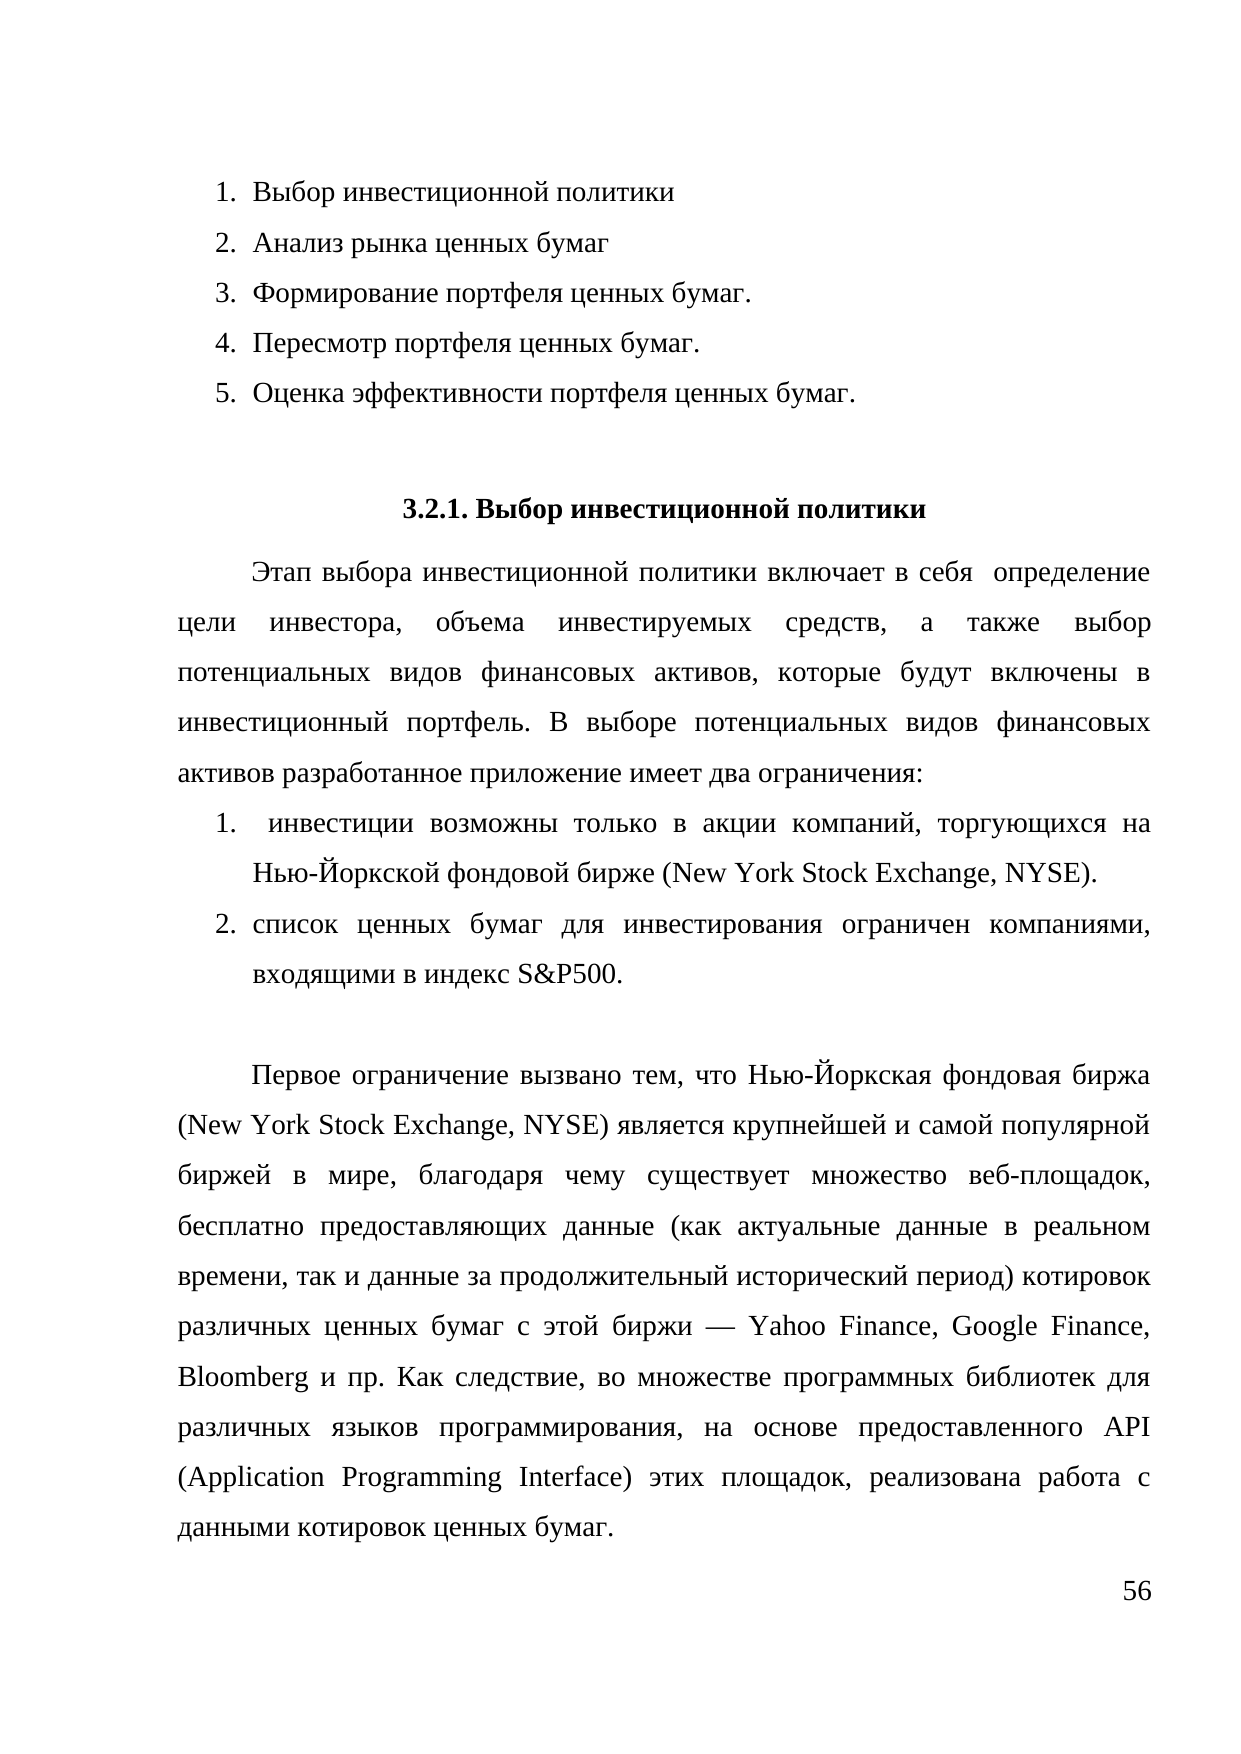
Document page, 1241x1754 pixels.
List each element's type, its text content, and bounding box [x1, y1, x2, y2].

text Первое ограничение вызвано тем, что Нью-Йоркская фондовая биржа (New York Stock Exchange, NYSE) является крупнейшей и самой популярной биржей в мире, благодаря чему существует множество веб-площадок, бесплатно предоставляющих данные (как актуальные данные в реальном времени, так и данные за продолжительный исторический период) котировок различных ценных бумаг с этой биржи — Yahoo Finance, Google Finance, Bloomberg и пр. Как следствие, во множестве программных библиотек для различных языков программирования, на основе предоставленного API (Application Programming Interface) этих площадок, реализована работа с данными котировок ценных бумаг. [177, 1057, 1152, 1543]
subtitle 3.2.1. Выбор инвестиционной политики [177, 491, 1152, 524]
text Этап выбора инвестиционной политики включает в себя определение цели инвестора, объема инвестируемых средств, а также выбор потенциальных видов финансовых активов, которые будут включены в инвестиционный портфель. В выборе потенциальных видов финансовых активов разработанное приложение имеет два ограничения: [177, 554, 1152, 788]
list Формирование портфеля ценных бумаг. [215, 275, 1152, 308]
list Пересмотр портфеля ценных бумаг. [215, 325, 1152, 359]
list Анализ рынка ценных бумаг [215, 225, 1152, 258]
list инвестиции возможны только в акции компаний, торгующихся на Нью-Йоркской фондовой бирже (New York Stock Exchange, NYSE). [215, 805, 1152, 889]
list Выбор инвестиционной политики [215, 174, 1152, 208]
list Оценка эффективности портфеля ценных бумаг. [215, 376, 1152, 409]
list список ценных бумаг для инвестирования ограничен компаниями, входящими в индекс S&P500. [215, 906, 1152, 990]
